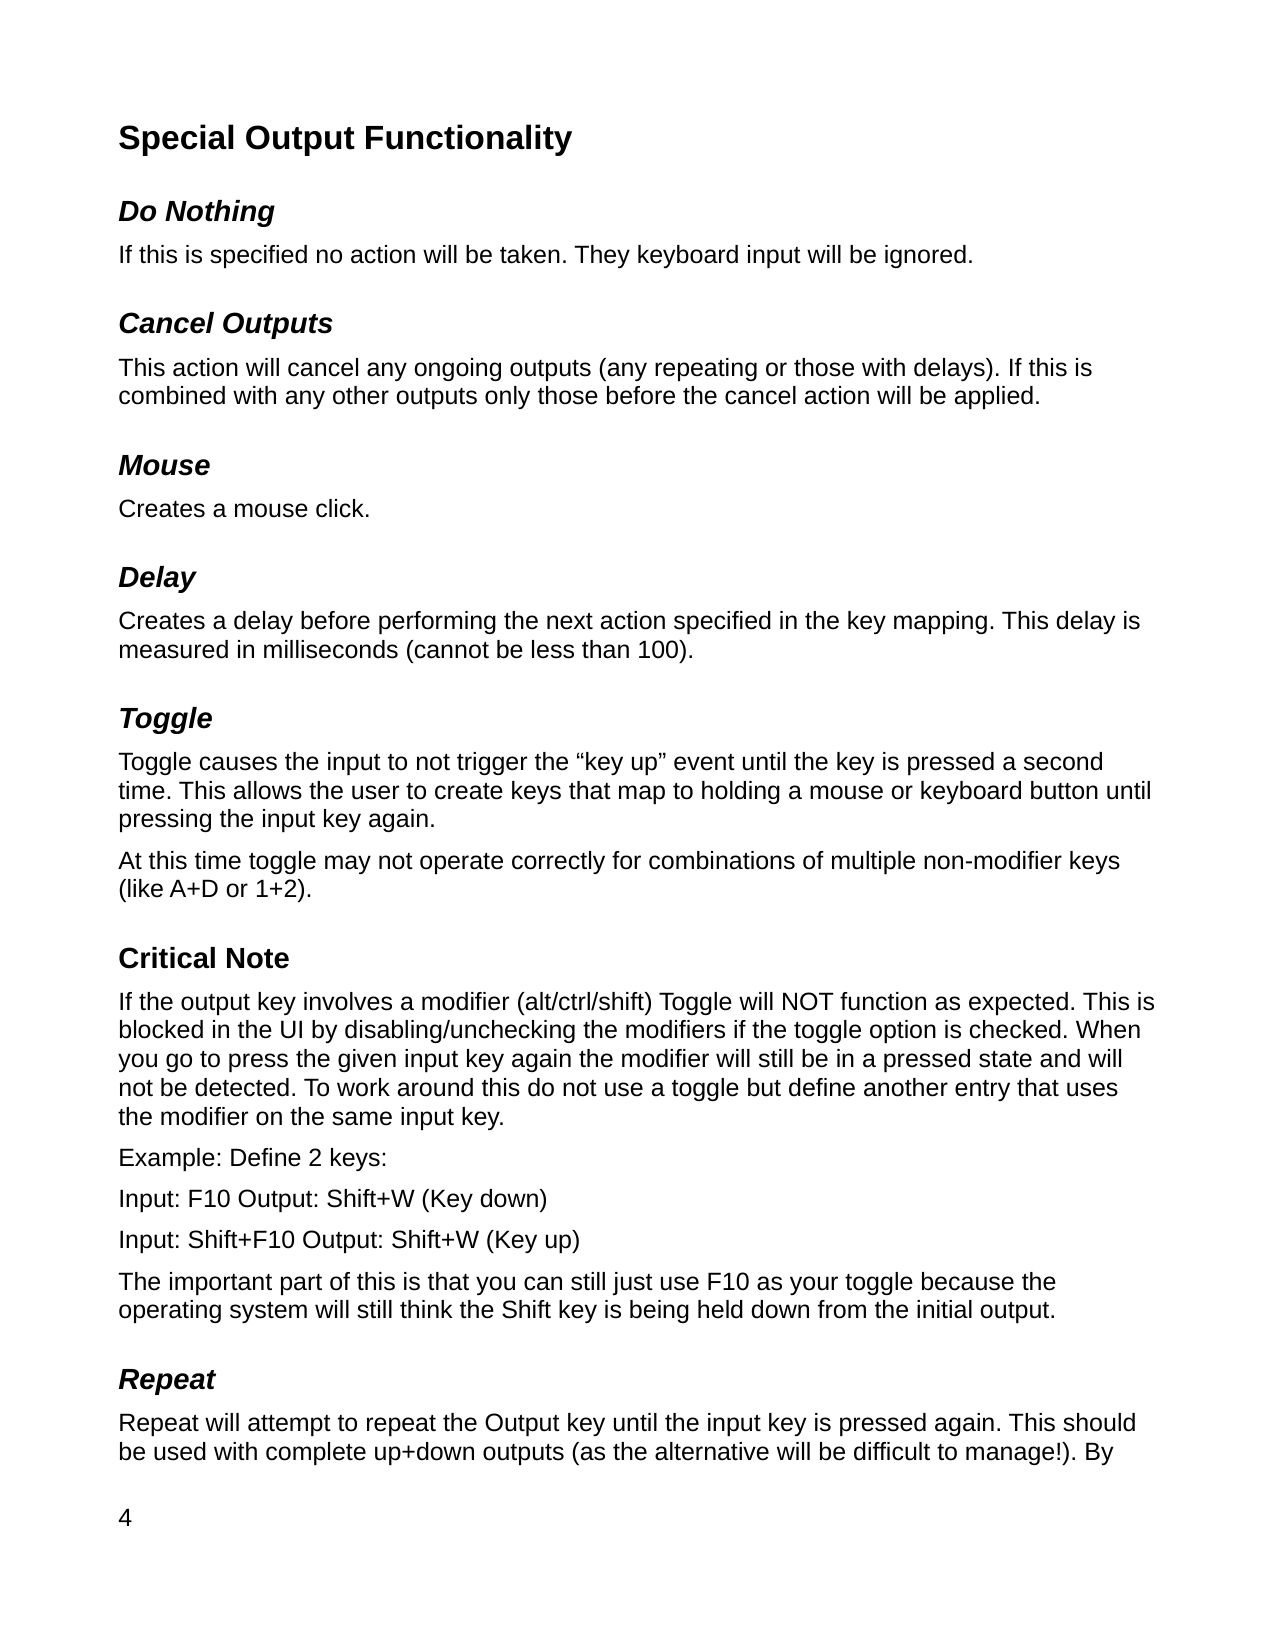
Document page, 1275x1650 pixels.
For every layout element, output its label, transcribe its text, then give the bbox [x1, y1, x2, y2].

text Repeat will attempt to repeat the Output key until the input key is pressed again. This should be used with complete up+down outputs (as the alternative will be difficult to manage!). By [118, 1408, 1157, 1465]
subtitle Delay [118, 560, 1157, 593]
subtitle Do Nothing [118, 194, 1157, 228]
text The important part of this is that you can still just use F10 as your toggle because the operating system will still think the Shift key is being held down from the initial output. [118, 1267, 1157, 1324]
text Example: Define 2 keys: [118, 1143, 1157, 1172]
subtitle Critical Note [118, 941, 1157, 974]
subtitle Repeat [118, 1362, 1157, 1395]
subtitle Toggle [118, 701, 1157, 734]
text This action will cancel any ongoing outputs (any repeating or those with delays). If this is combined with any other outputs only those before the cancel action will be applied. [118, 353, 1157, 410]
subtitle Mouse [118, 448, 1157, 481]
text Creates a mouse click. [118, 494, 1157, 522]
subtitle Cancel Outputs [118, 307, 1157, 340]
text If this is specified no action will be taken. They keyboard input will be ignored. [118, 240, 1157, 269]
text Input: F10 Output: Shift+W (Key down) [118, 1184, 1157, 1213]
text Toggle causes the input to not trigger the “key up” event until the key is pressed a second time. This allows the user to create keys that map to holding a mouse or keyboard button until pressing the input key again. [118, 747, 1157, 833]
text Input: Shift+F10 Output: Shift+W (Key up) [118, 1226, 1157, 1254]
text If the output key involves a modifier (alt/ctrl/shift) Toggle will NOT function as expected. This is blocked in the UI by disabling/unchecking the modifiers if the toggle option is checked. When you go to press the given input key again the modifier will still be in a pressed state and will not be detected. To work around this do not use a toggle but define another entry that uses the modifier on the same input key. [118, 987, 1157, 1131]
subtitle Special Output Functionality [118, 118, 1157, 157]
text At this time toggle may not operate correctly for combinations of multiple non-modifier keys (like A+D or 1+2). [118, 846, 1157, 903]
text Creates a delay before performing the next action specified in the key mapping. This delay is measured in milliseconds (cannot be less than 100). [118, 606, 1157, 663]
